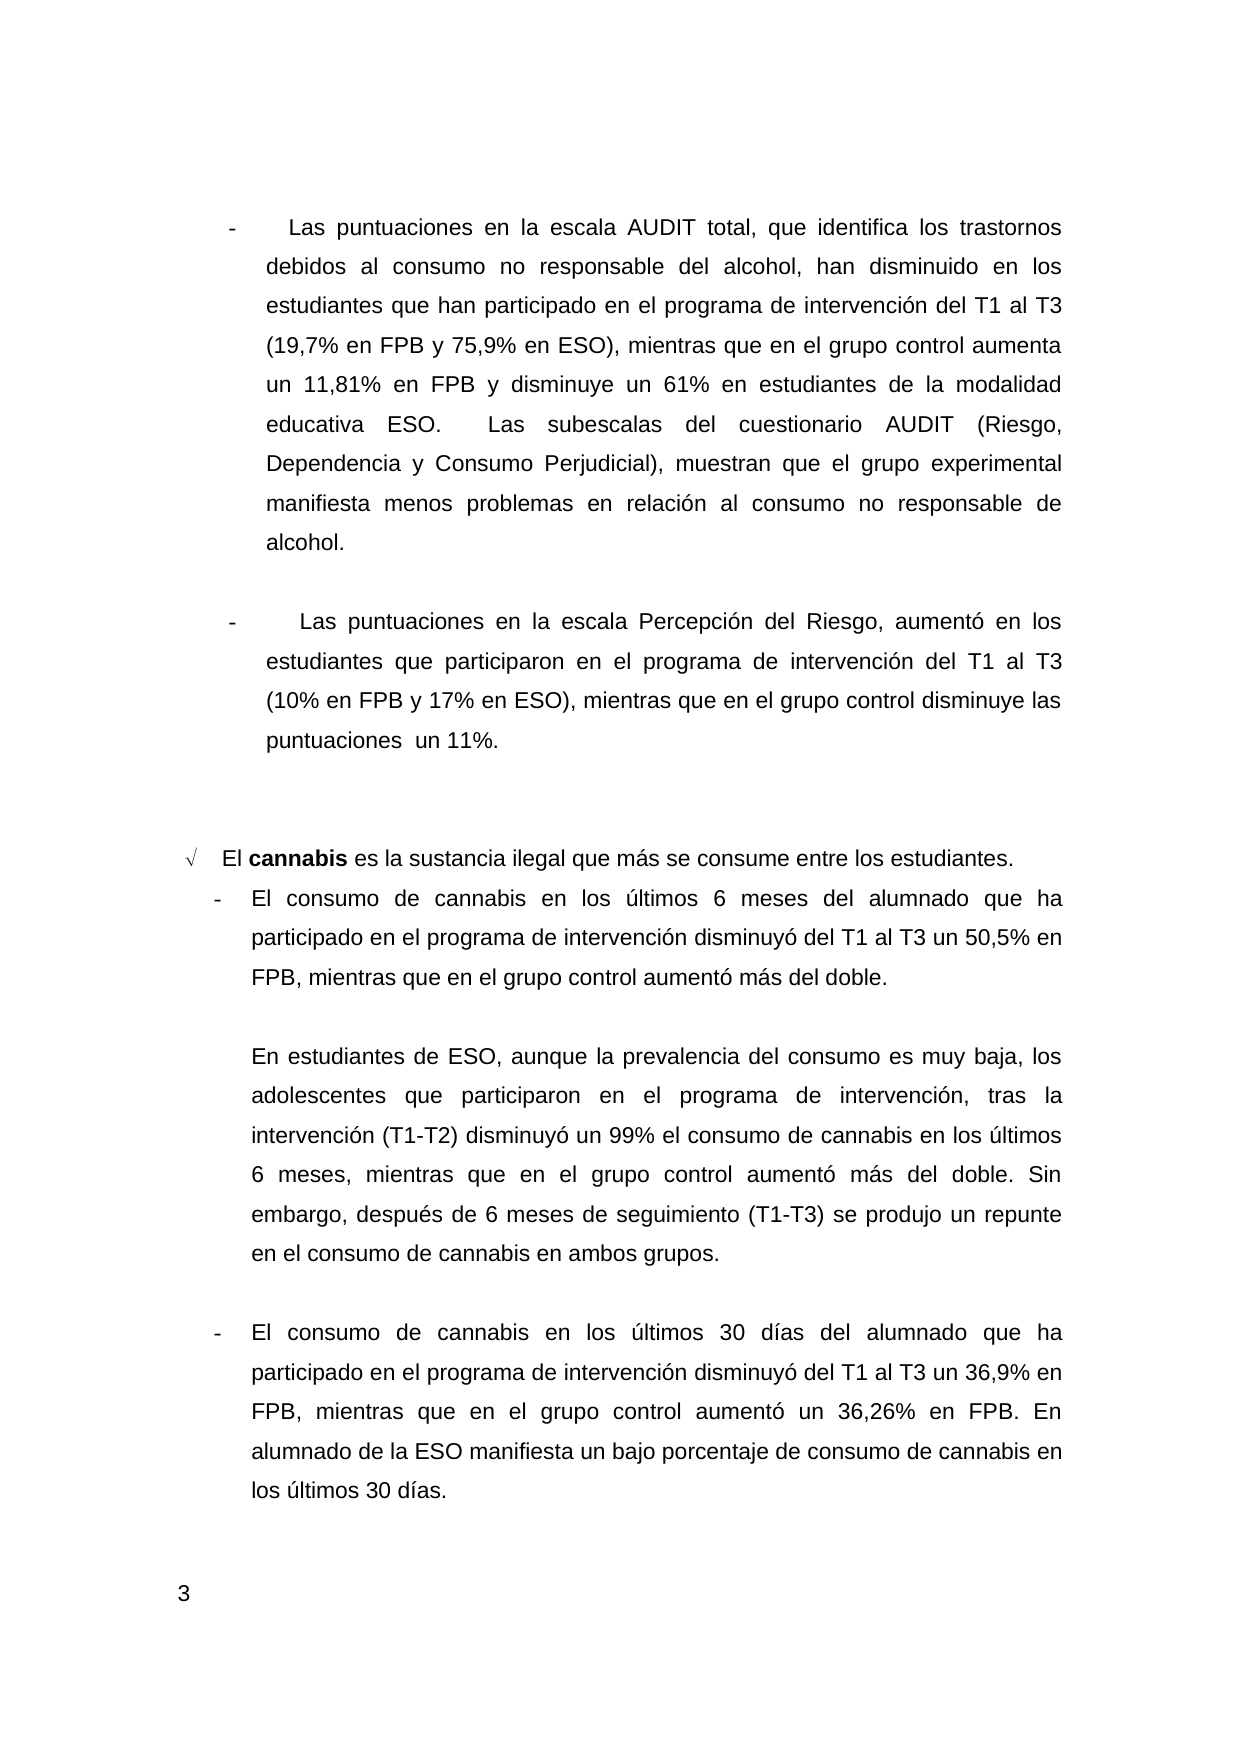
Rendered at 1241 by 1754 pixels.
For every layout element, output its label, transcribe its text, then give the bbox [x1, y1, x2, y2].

list Las puntuaciones en la escala Percepción del Riesgo, aumentó en los estudiantes que participaron en el programa de intervención del T1 al T3 (10% en FPB y 17% en ESO), mientras que en el grupo control disminuye las puntuaciones un 11%. [228, 608, 1063, 753]
list Las puntuaciones en la escala AUDIT total, que identifica los trastornos debidos al consumo no responsable del alcohol, han disminuido en los estudiantes que han participado en el programa de intervención del T1 al T3 (19,7% en FPB y 75,9% en ESO), mientras que en el grupo control aumenta un 11,81% en FPB y disminuye un 61% en estudiantes de la modalidad educativa ESO. Las subescalas del cuestionario AUDIT (Riesgo, Dependencia y Consumo Perjudicial), muestran que el grupo experimental manifiesta menos problemas en relación al consumo no responsable de alcohol. [228, 213, 1063, 556]
text En estudiantes de ESO, aunque la prevalencia del consumo es muy baja, los adolescentes que participaron en el programa de intervención, tras la intervención (T1-T2) disminuyó un 99% el consumo de cannabis en los últimos 6 meses, mientras que en el grupo control aumentó más del doble. Sin embargo, después de 6 meses de seguimiento (T1-T3) se produjo un repunte en el consumo de cannabis en ambos grupos. [251, 1043, 1063, 1267]
list El consumo de cannabis en los últimos 6 meses del alumnado que ha participado en el programa de intervención disminuyó del T1 al T3 un 50,5% en FPB, mientras que en el grupo control aumentó más del doble. [213, 885, 1063, 990]
list El consumo de cannabis en los últimos 30 días del alumnado que ha participado en el programa de intervención disminuyó del T1 al T3 un 36,9% en FPB, mientras que en el grupo control aumentó un 36,26% en FPB. En alumnado de la ESO manifiesta un bajo porcentaje de consumo de cannabis en los últimos 30 días. [213, 1319, 1063, 1503]
list El cannabis es la sustancia ilegal que más se consume entre los estudiantes. [184, 845, 1063, 872]
